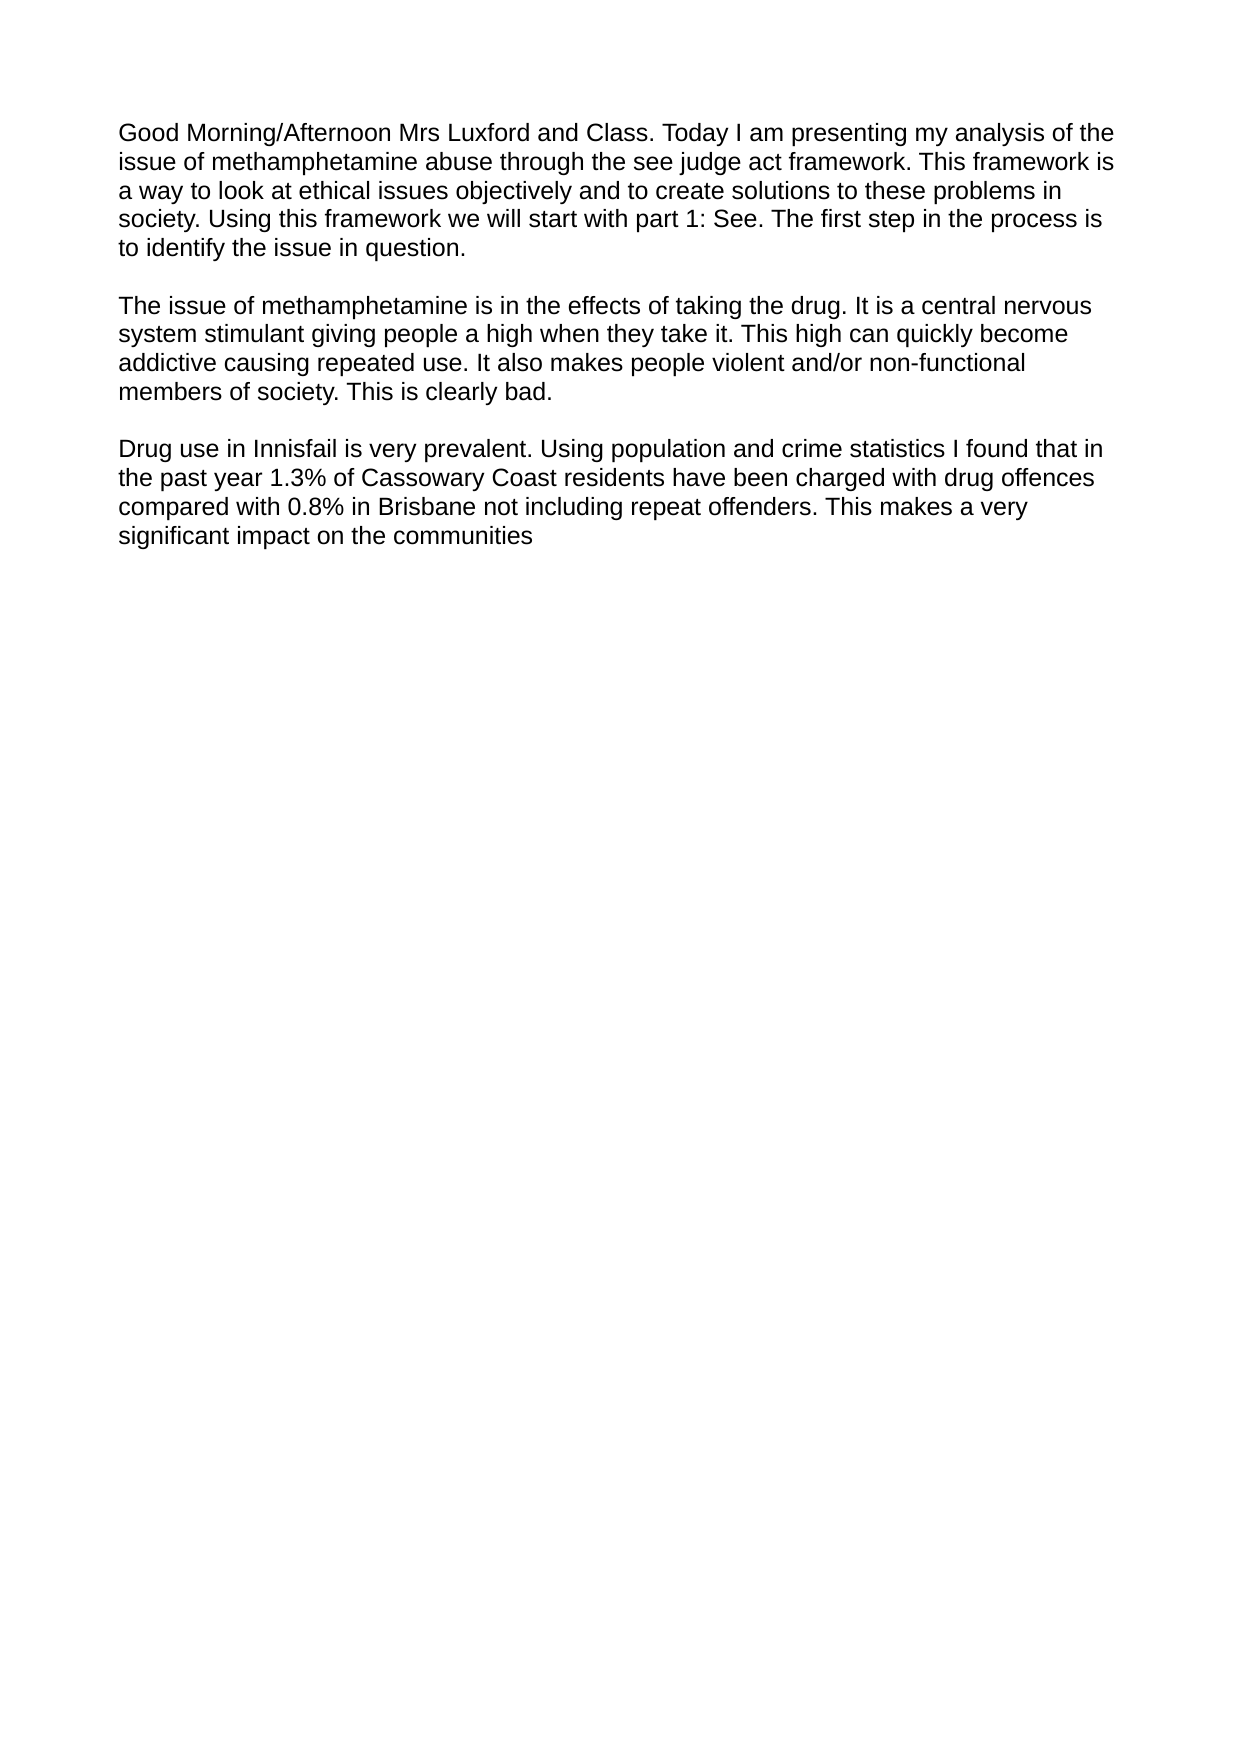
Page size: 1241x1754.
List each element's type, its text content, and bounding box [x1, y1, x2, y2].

text Drug use in Innisfail is very prevalent. Using population and crime statistics I found that in the past year 1.3% of Cassowary Coast residents have been charged with drug offences compared with 0.8% in Brisbane not including repeat offenders. This makes a very significant impact on the communities [118, 434, 1122, 549]
text Good Morning/Afternoon Mrs Luxford and Class. Today I am presenting my analysis of the issue of methamphetamine abuse through the see judge act framework. This framework is a way to look at ethical issues objectively and to create solutions to these problems in society. Using this framework we will start with part 1: See. The first step in the process is to identify the issue in question. [118, 118, 1122, 262]
text The issue of methamphetamine is in the effects of taking the drug. It is a central nervous system stimulant giving people a high when they take it. This high can quickly become addictive causing repeated use. It also makes people violent and/or non-functional members of society. This is clearly bad. [118, 291, 1122, 406]
